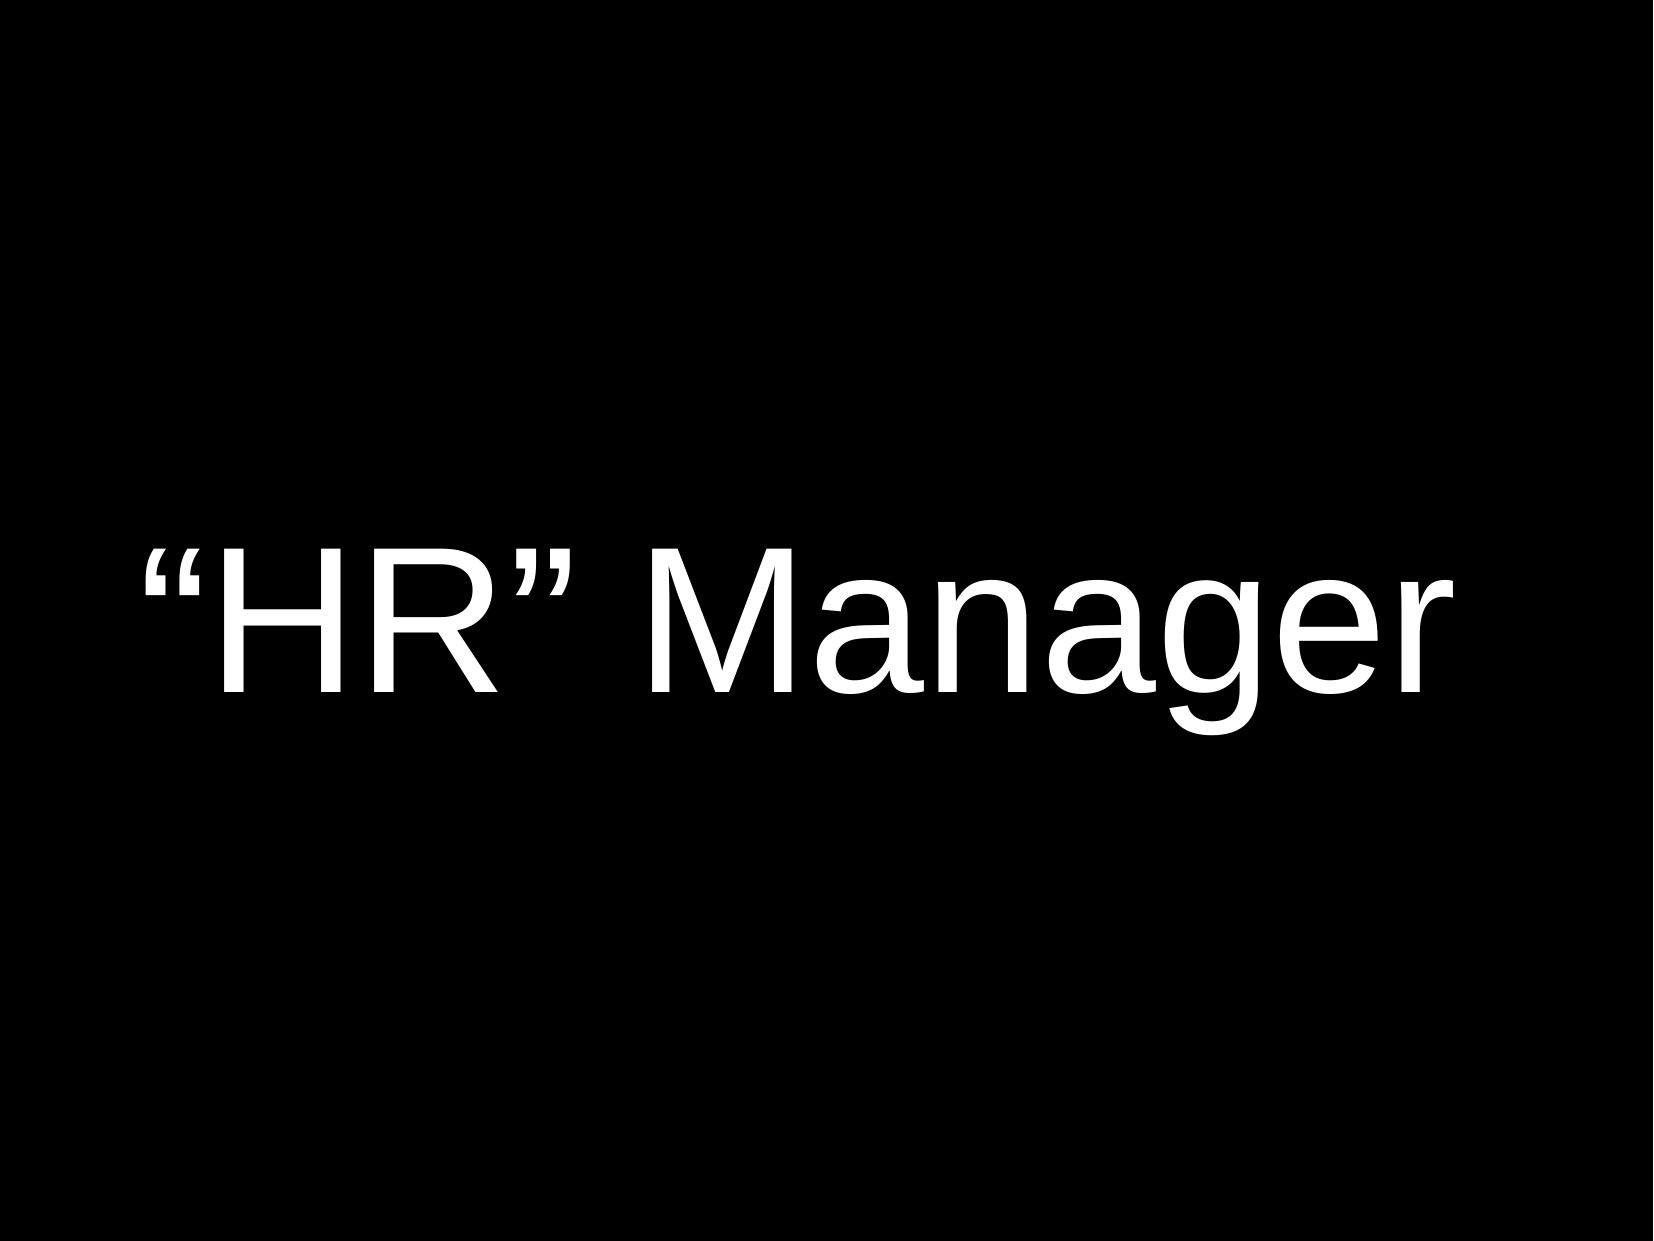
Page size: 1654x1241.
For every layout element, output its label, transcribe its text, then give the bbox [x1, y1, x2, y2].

title “HR” Manager [82, 101, 1571, 1140]
